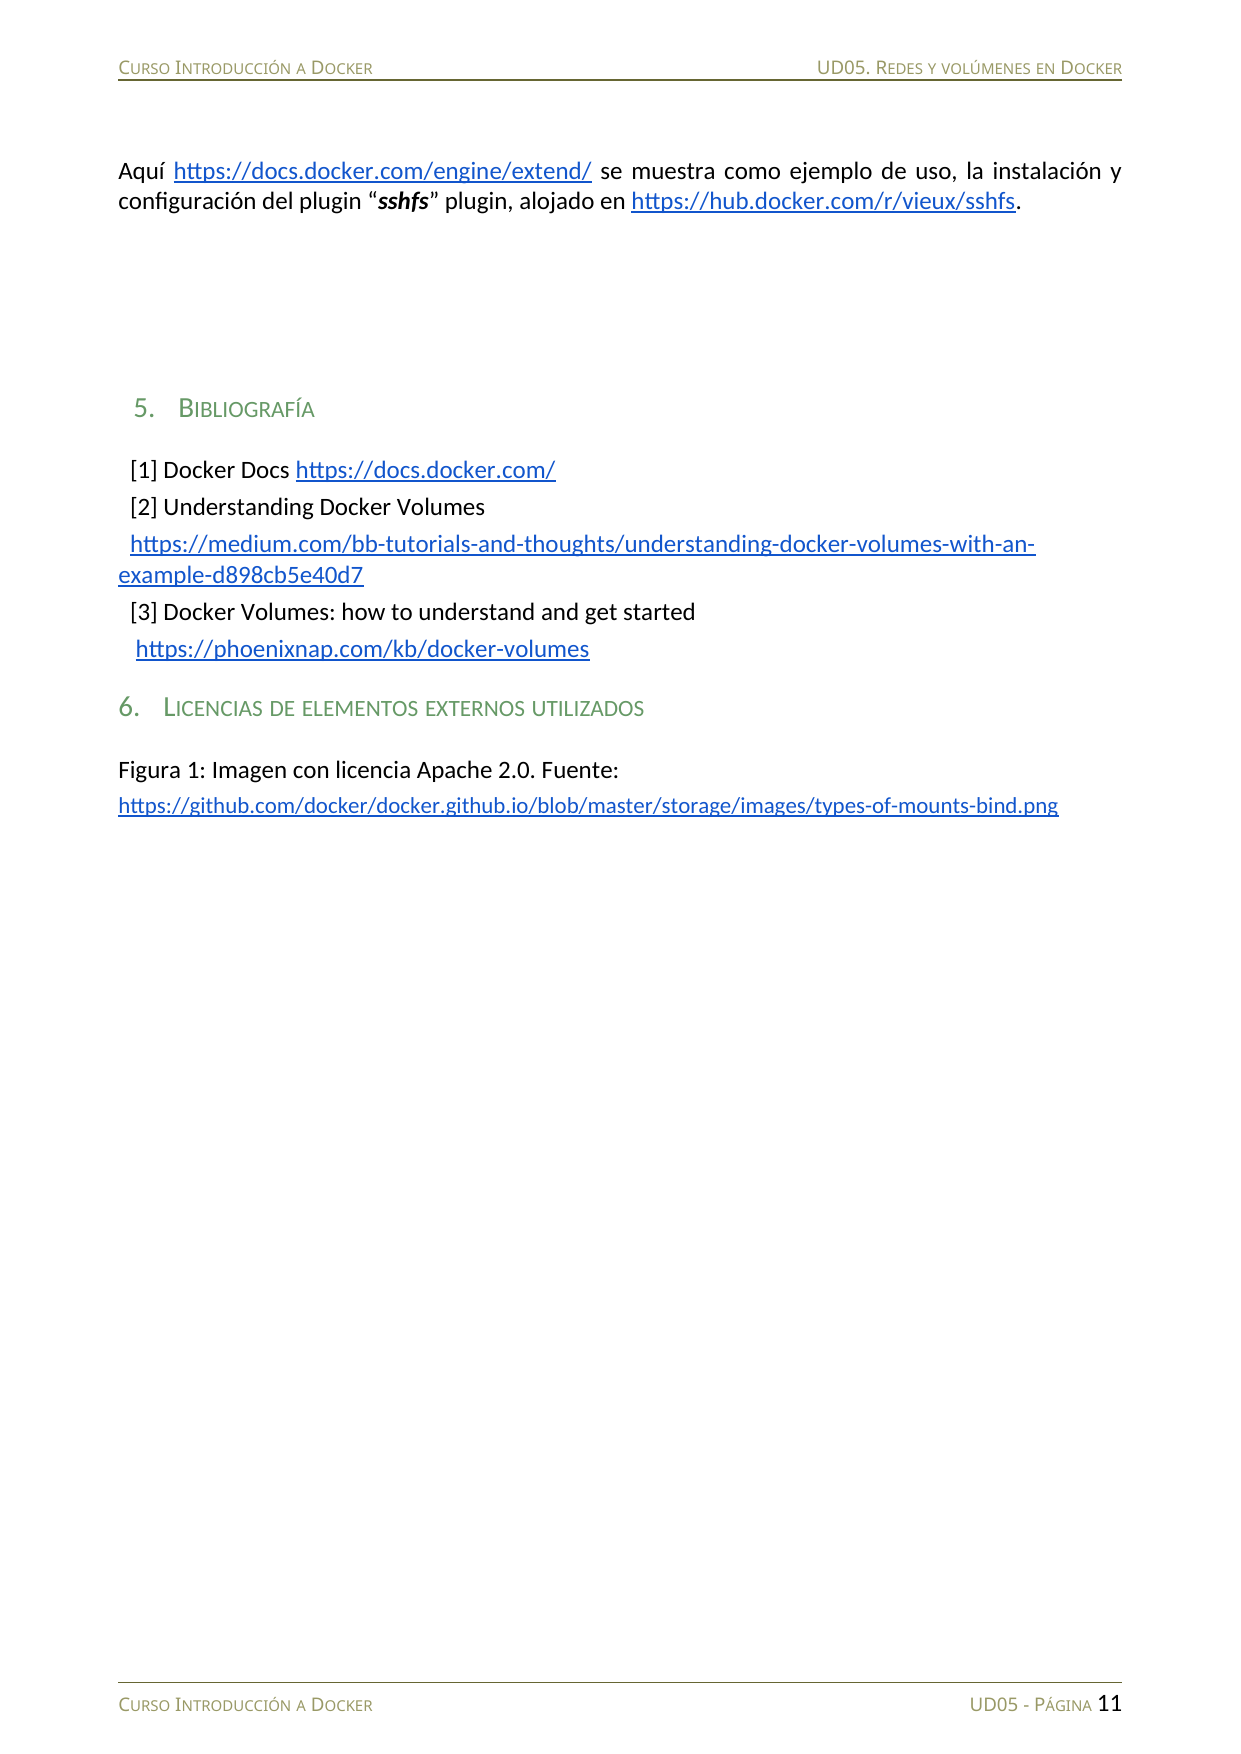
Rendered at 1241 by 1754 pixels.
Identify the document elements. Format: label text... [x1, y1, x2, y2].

text [2] Understanding Docker Volumes [118, 491, 1122, 522]
text https://github.com/docker/docker.github.io/blob/master/storage/images/types-of-mounts-bind.png [118, 791, 1122, 819]
text [3] Docker Volumes: how to understand and get started [118, 596, 1122, 626]
text https://phoenixnap.com/kb/docker-volumes [118, 633, 1122, 663]
text Figura 1: Imagen con licencia Apache 2.0. Fuente: [118, 754, 1122, 784]
text Aquí https://docs.docker.com/engine/extend/ se muestra como ejemplo de uso, la instalación y configuración del plugin “sshfs” plugin, alojado en https://hub.docker.com/r/vieux/sshfs. [118, 155, 1122, 216]
subtitle Licencias de elementos externos utilizados [118, 688, 1122, 724]
text https://medium.com/bb-tutorials-and-thoughts/understanding-docker-volumes-with-an-example-d898cb5e40d7 [118, 528, 1122, 589]
text [1] Docker Docs https://docs.docker.com/ [118, 454, 1122, 485]
subtitle Bibliografía [133, 389, 1122, 424]
